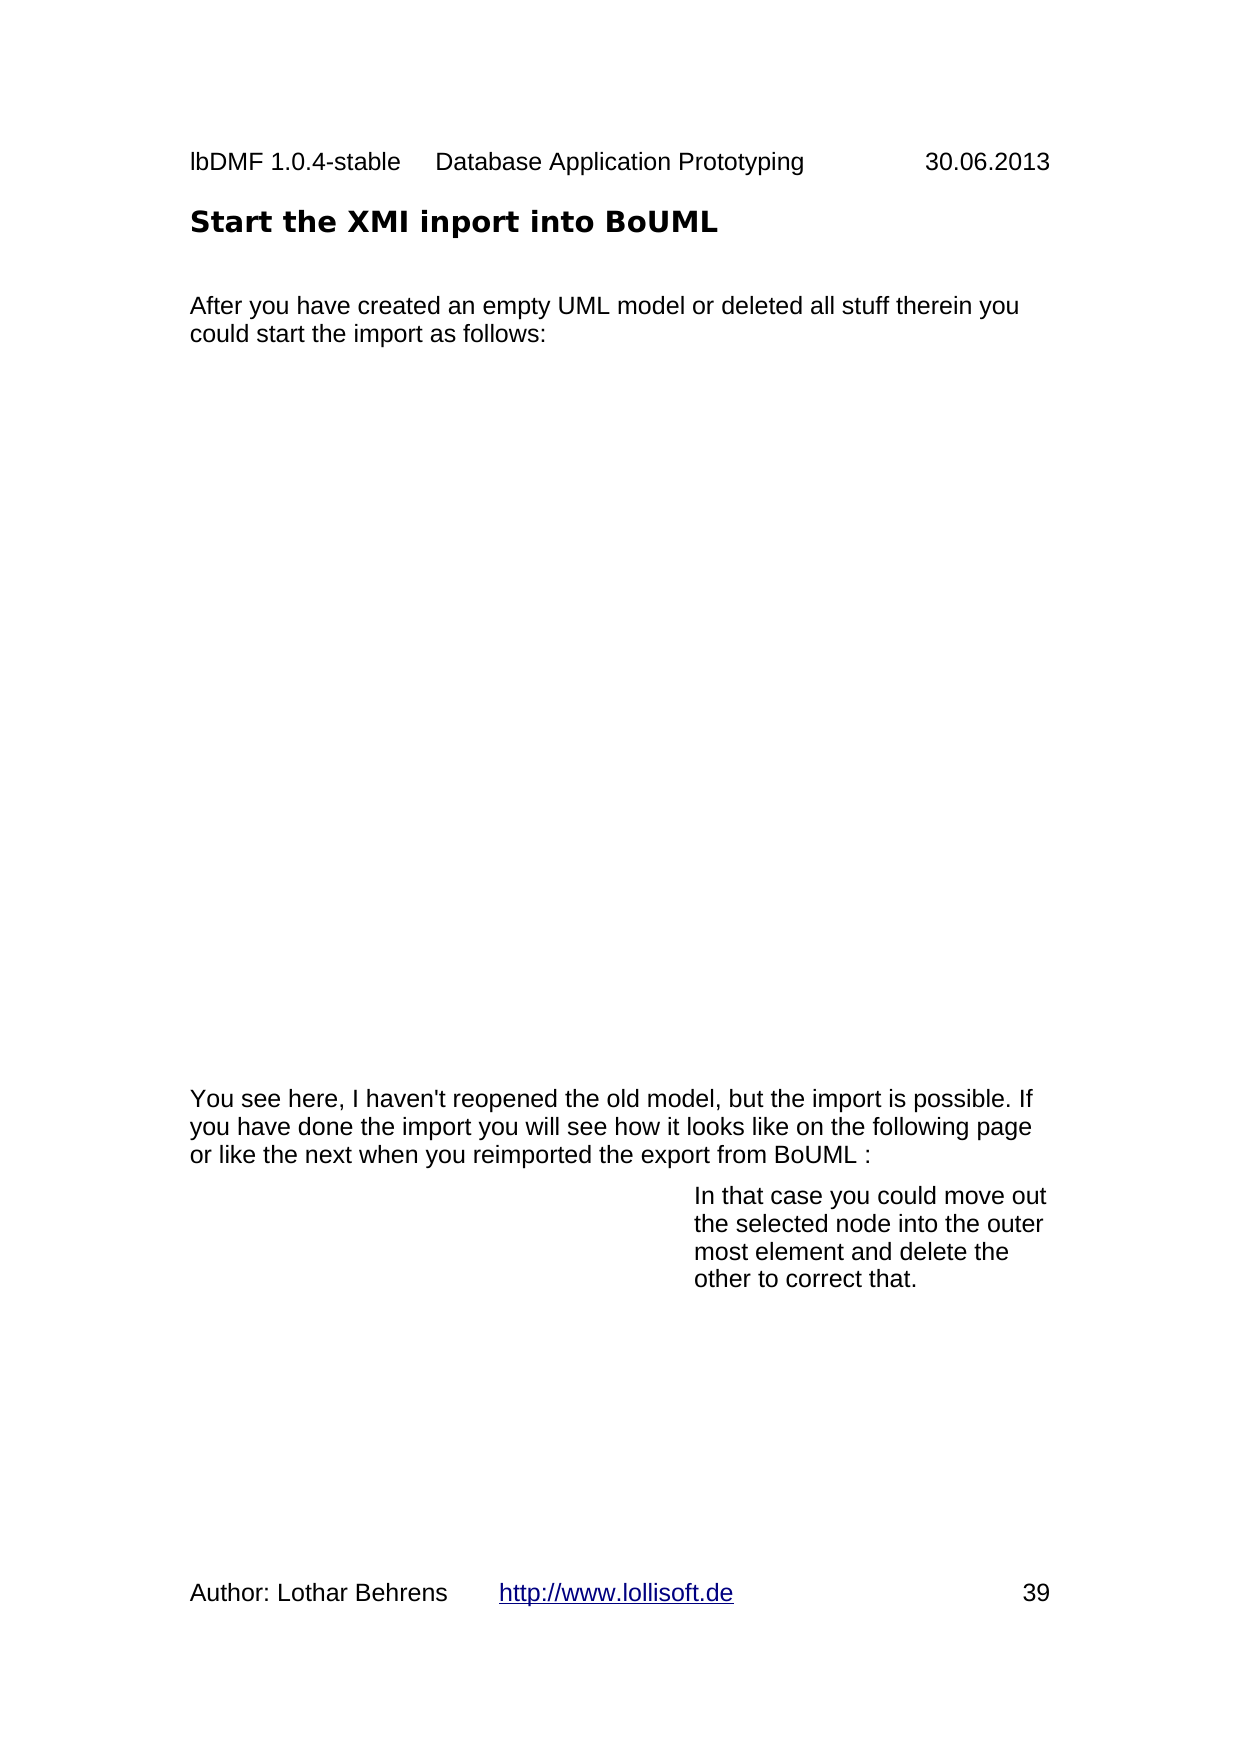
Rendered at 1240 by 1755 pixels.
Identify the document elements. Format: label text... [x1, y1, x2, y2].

text In that case you could move out the selected node into the outer most element and delete the other to correct that. [189, 1181, 1050, 1293]
text You see here, I haven't reopened the old model, but the import is possible. If you have done the import you will see how it looks like on the following page or like the next when you reimported the export from BoUML : [189, 1085, 1050, 1169]
text After you have created an empty UML model or deleted all stuff therein you could start the import as follows: [189, 292, 1050, 348]
subtitle Start the XMI inport into BoUML [189, 205, 1050, 239]
